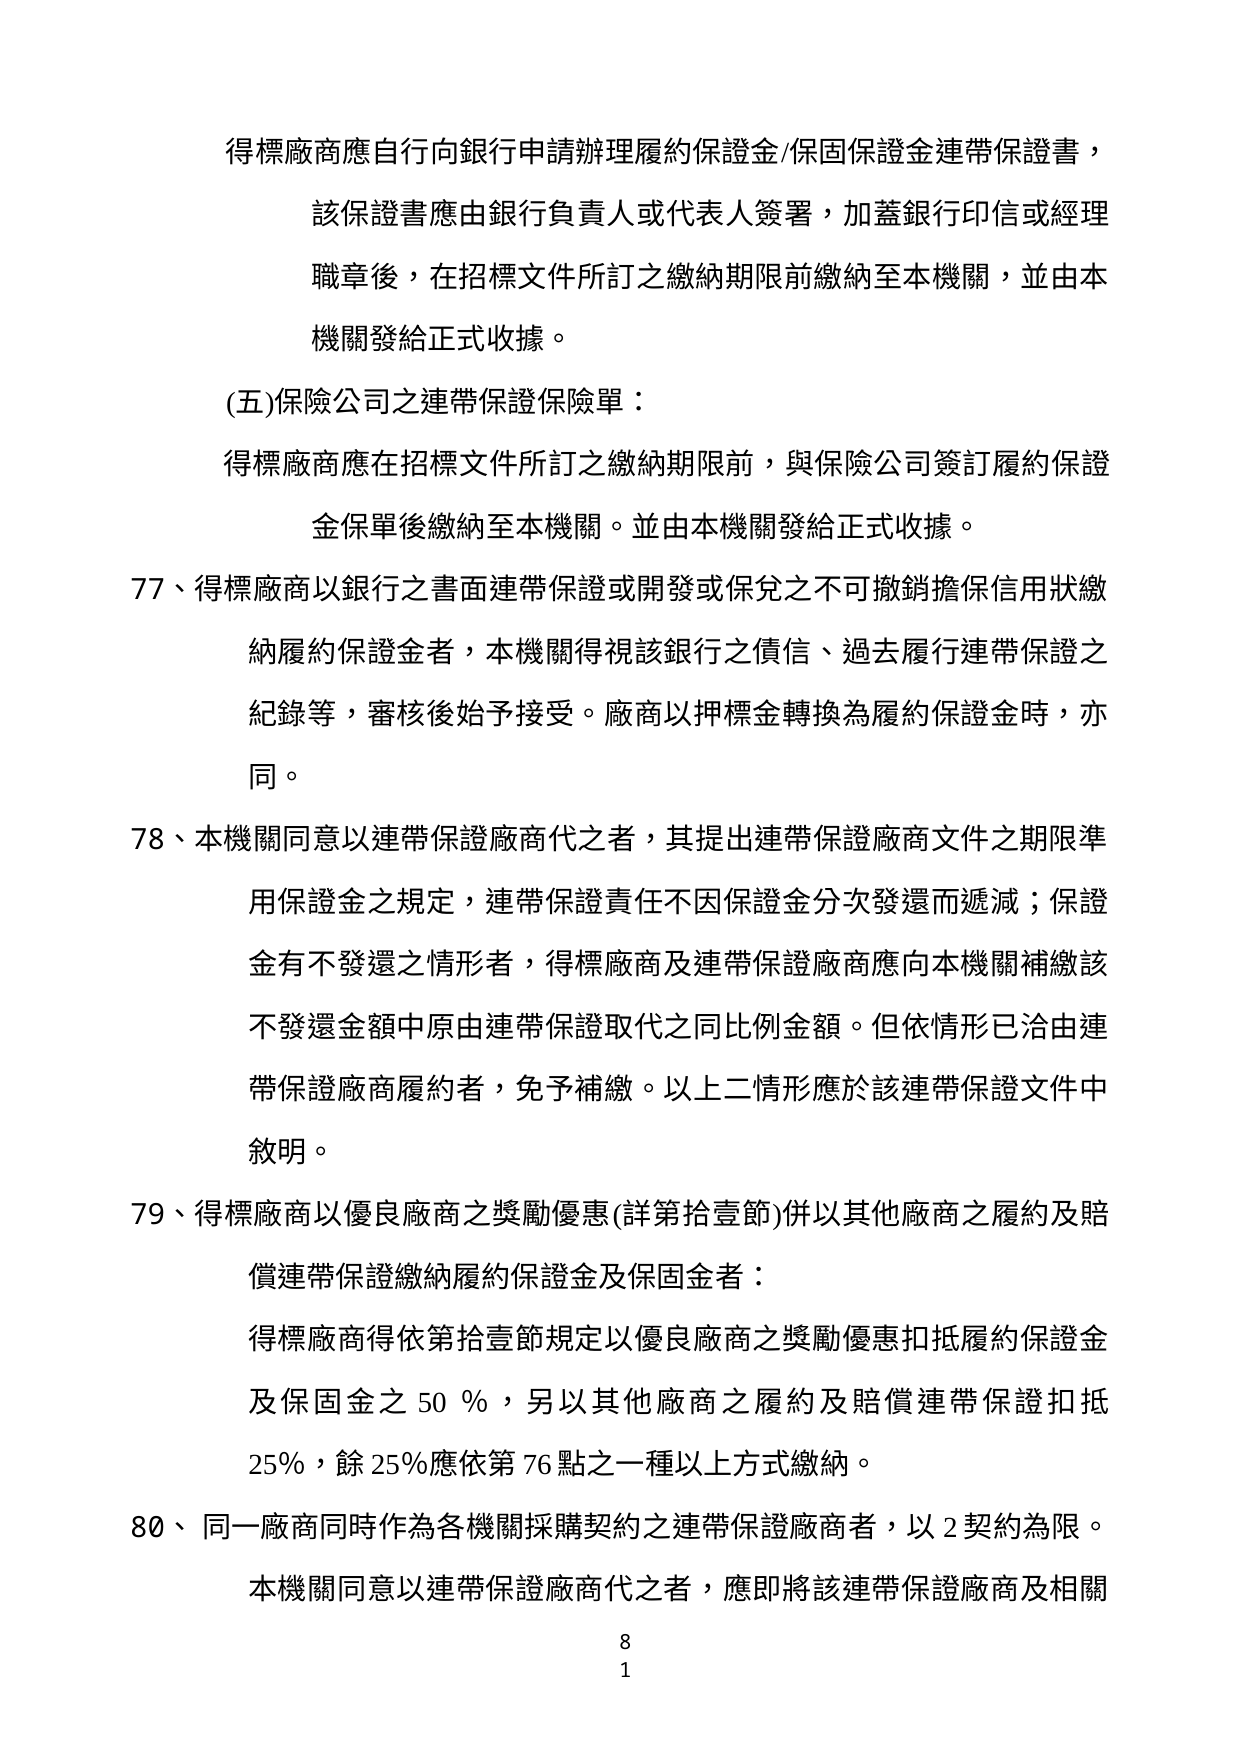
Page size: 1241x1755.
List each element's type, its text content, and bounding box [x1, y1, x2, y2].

text 得標廠商得依第拾壹節規定以優良廠商之獎勵優惠扣抵履約保證金及保固金之50 ％，另以其他廠商之履約及賠償連帶保證扣抵25％，餘25％應依第76點之一種以上方式繳納。 [248, 1295, 1110, 1483]
list 本機關同意以連帶保證廠商代之者，其提出連帶保證廠商文件之期限準用保證金之規定，連帶保證責任不因保證金分次發還而遞減；保證金有不發還之情形者，得標廠商及連帶保證廠商應向本機關補繳該不發還金額中原由連帶保證取代之同比例金額。但依情形已洽由連帶保證廠商履約者，免予補繳。以上二情形應於該連帶保證文件中敘明。 [130, 795, 1110, 1170]
text (五)保險公司之連帶保證保險單： [189, 358, 1110, 420]
list 得標廠商以優良廠商之獎勵優惠(詳第拾壹節)併以其他廠商之履約及賠償連帶保證繳納履約保證金及保固金者： [130, 1170, 1110, 1295]
text 得標廠商應自行向銀行申請辦理履約保證金/保固保證金連帶保證書，該保證書應由銀行負責人或代表人簽署，加蓋銀行印信或經理職章後，在招標文件所訂之繳納期限前繳納至本機關，並由本機關發給正式收據。 [130, 108, 1110, 358]
text 得標廠商應在招標文件所訂之繳納期限前，與保險公司簽訂履約保證金保單後繳納至本機關。並由本機關發給正式收據。 [130, 420, 1110, 545]
list 同一廠商同時作為各機關採購契約之連帶保證廠商者，以2契約為限。本機關同意以連帶保證廠商代之者，應即將該連帶保證廠商及相關 [130, 1483, 1110, 1608]
list 得標廠商以銀行之書面連帶保證或開發或保兌之不可撤銷擔保信用狀繳納履約保證金者，本機關得視該銀行之債信、過去履行連帶保證之紀錄等，審核後始予接受。廠商以押標金轉換為履約保證金時，亦同。 [130, 545, 1110, 795]
